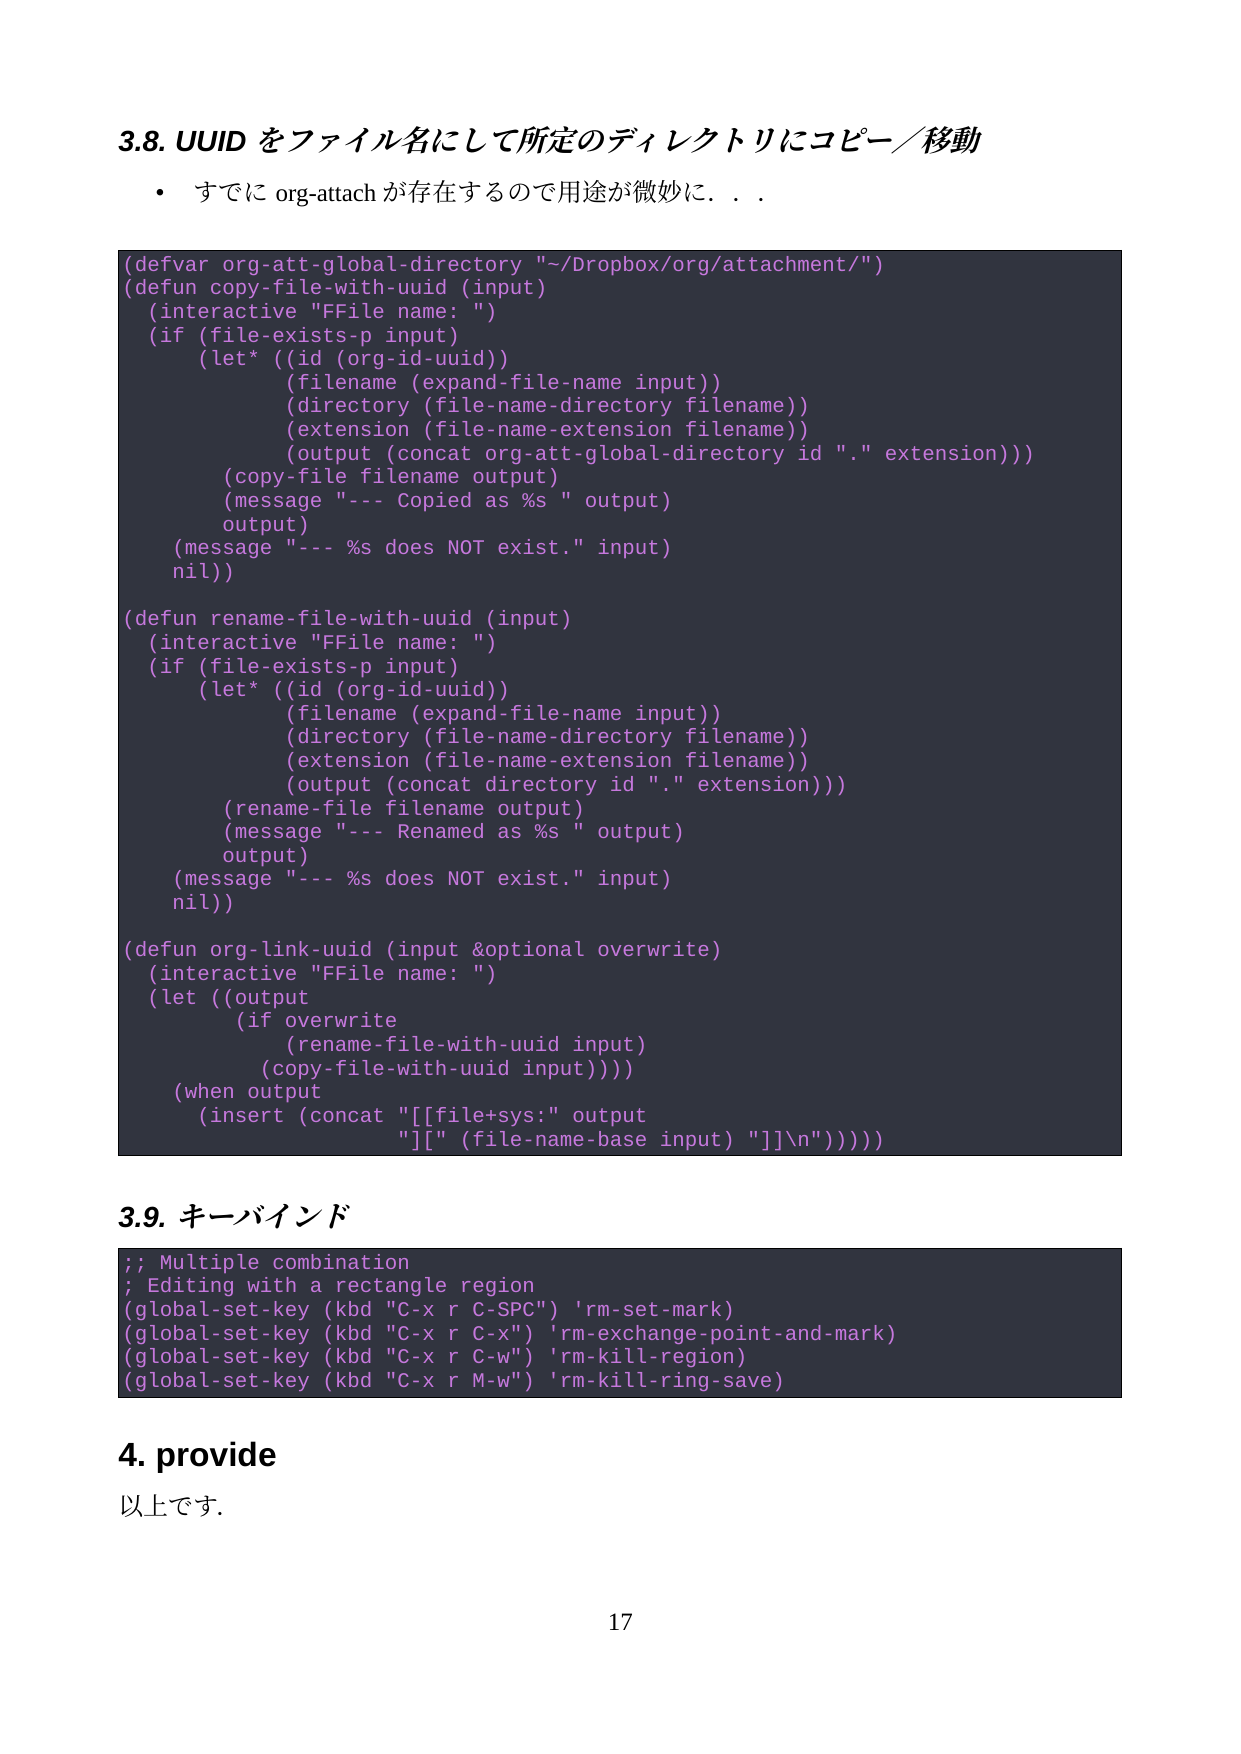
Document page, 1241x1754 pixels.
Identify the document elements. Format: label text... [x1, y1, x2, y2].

text (rename-file-with-uuid input) [119, 1030, 1121, 1054]
text (copy-file filename output) [119, 462, 1121, 486]
text (output (concat org-att-global-directory id "." extension))) [119, 439, 1121, 462]
text (extension (file-name-extension filename)) [119, 746, 1121, 770]
text (defvar org-att-global-directory "~/Dropbox/org/attachment/") [119, 251, 1121, 273]
text (let* ((id (org-id-uuid)) [119, 675, 1121, 699]
text (directory (file-name-directory filename)) [119, 723, 1121, 746]
text "][" (file-name-base input) "]]\n"))))) [119, 1124, 1121, 1155]
text (insert (concat "[[file+sys:" output [119, 1101, 1121, 1124]
text (filename (expand-file-name input)) [119, 368, 1121, 392]
subtitle provide [118, 1435, 1122, 1474]
text (message "--- %s does NOT exist." input) [119, 864, 1121, 888]
text (if overwrite [119, 1006, 1121, 1030]
text output) [119, 510, 1121, 533]
text (extension (file-name-extension filename)) [119, 415, 1121, 439]
text (directory (file-name-directory filename)) [119, 392, 1121, 415]
text ; Editing with a rectangle region [119, 1272, 1121, 1295]
text (interactive "FFile name: ") [119, 628, 1121, 652]
text (defun org-link-uuid (input &optional overwrite) [119, 935, 1121, 959]
text (global-set-key (kbd "C-x r C-x") 'rm-exchange-point-and-mark) [119, 1319, 1121, 1342]
text nil)) [119, 888, 1121, 912]
text (let ((output [119, 983, 1121, 1006]
subtitle UUID をファイル名にして所定のディレクトリにコピー／移動 [118, 118, 1122, 160]
text (interactive "FFile name: ") [119, 959, 1121, 983]
text (defun copy-file-with-uuid (input) [119, 273, 1121, 297]
text (defun rename-file-with-uuid (input) [119, 604, 1121, 628]
text (let* ((id (org-id-uuid)) [119, 344, 1121, 368]
text (filename (expand-file-name input)) [119, 699, 1121, 723]
text (interactive "FFile name: ") [119, 297, 1121, 321]
text 以上です． [118, 1486, 1122, 1551]
text ;; Multiple combination [119, 1249, 1121, 1272]
text (global-set-key (kbd "C-x r M-w") 'rm-kill-ring-save) [119, 1366, 1121, 1397]
text (message "--- Renamed as %s " output) [119, 817, 1121, 841]
text output) [119, 841, 1121, 864]
text (if (file-exists-p input) [119, 652, 1121, 675]
text (output (concat directory id "." extension))) [119, 770, 1121, 793]
subtitle キーバインド [118, 1193, 1122, 1235]
list すでに org-attach が存在するので用途が微妙に．．． [156, 172, 1122, 237]
text (when output [119, 1077, 1121, 1101]
text (global-set-key (kbd "C-x r C-SPC") 'rm-set-mark) [119, 1295, 1121, 1319]
text (if (file-exists-p input) [119, 321, 1121, 344]
text (message "--- %s does NOT exist." input) [119, 533, 1121, 557]
text (global-set-key (kbd "C-x r C-w") 'rm-kill-region) [119, 1342, 1121, 1366]
text (copy-file-with-uuid input)))) [119, 1054, 1121, 1077]
text nil)) [119, 557, 1121, 581]
text (message "--- Copied as %s " output) [119, 486, 1121, 510]
text (rename-file filename output) [119, 793, 1121, 817]
